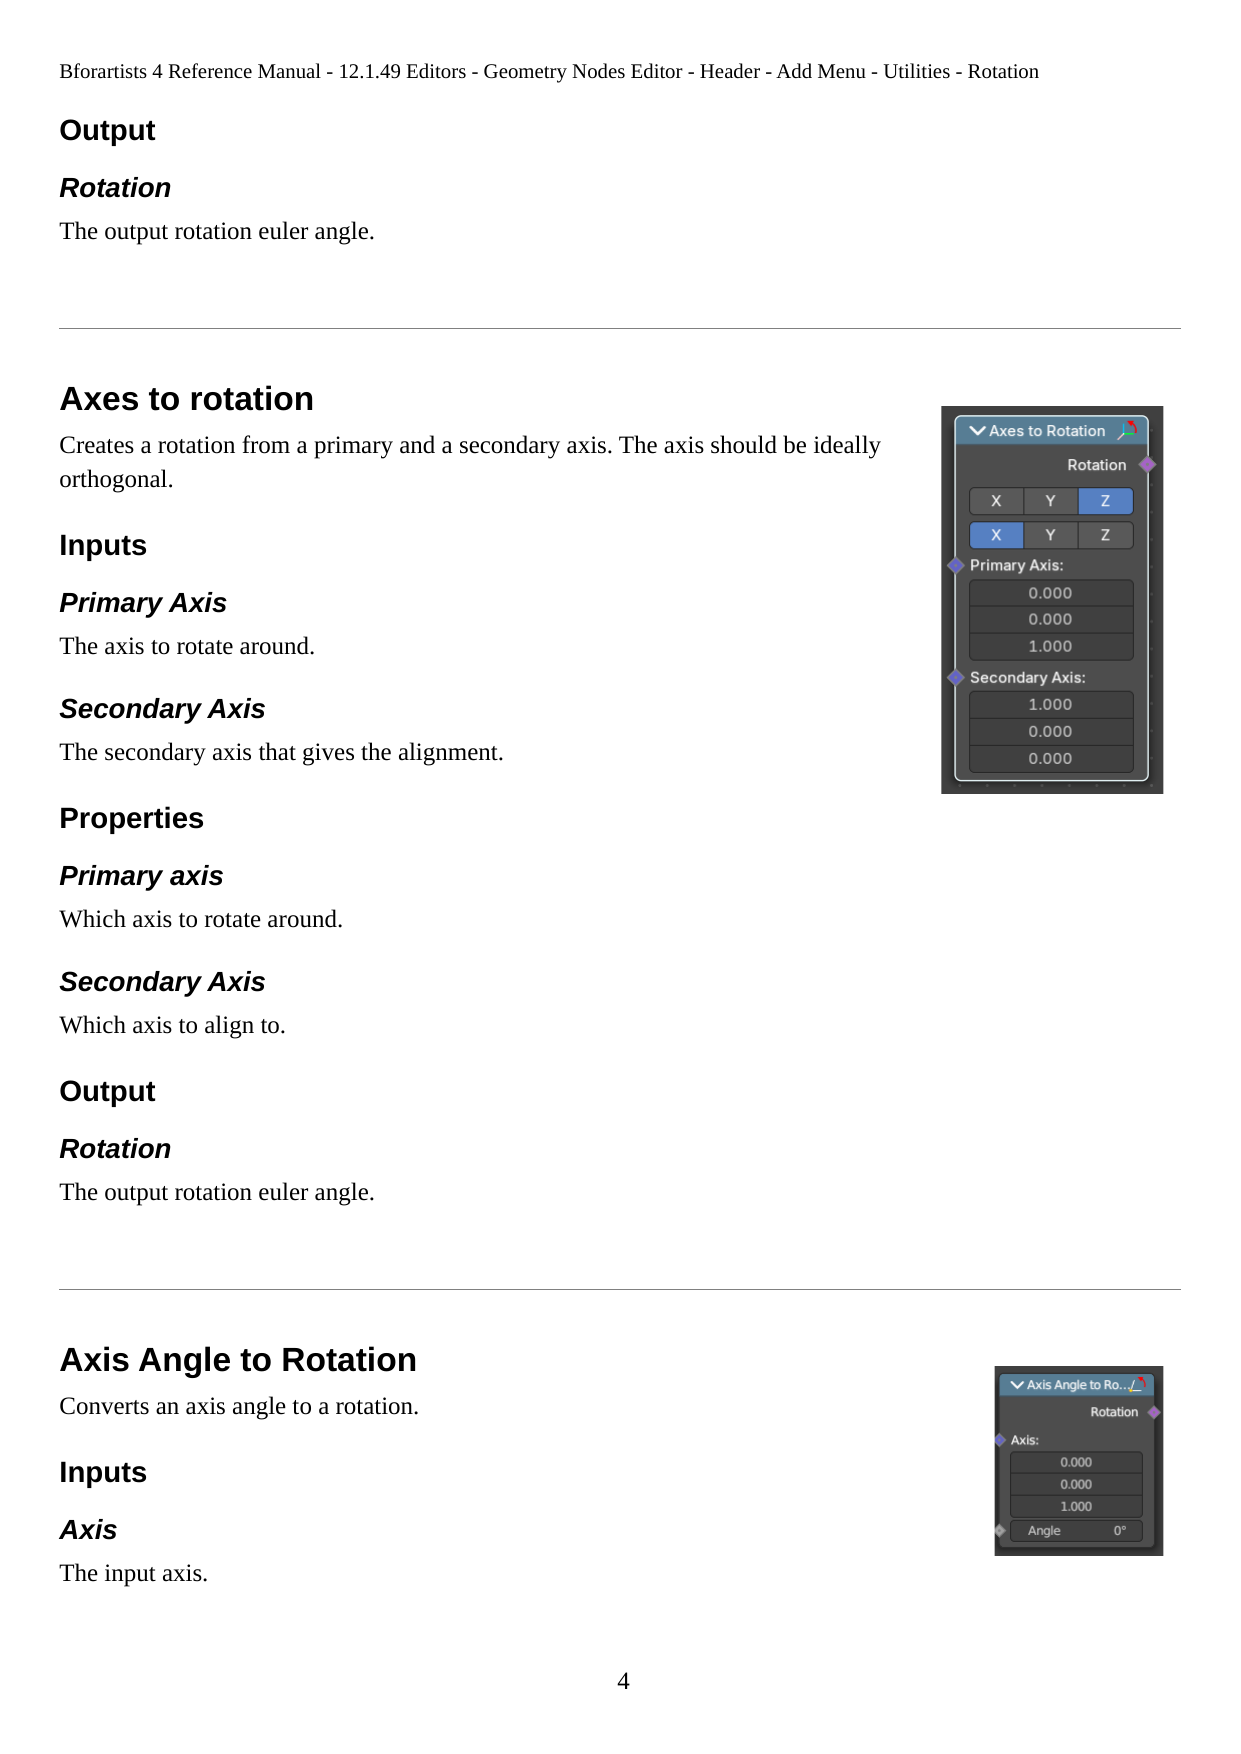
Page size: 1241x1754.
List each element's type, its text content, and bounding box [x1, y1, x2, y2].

subtitle [1164, 1513, 1181, 1545]
subtitle Axis Angle to Rotation [59, 1340, 1181, 1378]
subtitle Rotation [59, 1132, 1181, 1164]
text The input axis. [59, 1558, 1181, 1586]
text Which axis to align to. [59, 1010, 1181, 1039]
subtitle Secondary Axis [59, 693, 941, 725]
subtitle [1164, 528, 1181, 562]
subtitle Properties [59, 801, 1181, 834]
picture [941, 406, 1164, 794]
subtitle Inputs [59, 528, 941, 562]
picture [994, 1366, 1164, 1556]
subtitle Inputs [59, 1454, 994, 1488]
subtitle Axis [59, 1513, 994, 1545]
subtitle Output [59, 113, 1181, 146]
subtitle [1164, 693, 1181, 725]
text Which axis to rotate around. [59, 904, 1181, 933]
subtitle Secondary Axis [59, 966, 1181, 997]
subtitle Output [59, 1073, 1181, 1107]
text The axis to rotate around. [59, 631, 941, 660]
text The secondary axis that gives the alignment. [59, 737, 941, 766]
subtitle Rotation [59, 171, 1181, 203]
subtitle [1164, 1454, 1181, 1488]
subtitle [1164, 587, 1181, 619]
text The output rotation euler angle. [59, 1177, 1181, 1205]
text Converts an axis angle to a rotation. [59, 1391, 994, 1420]
text The output rotation euler angle. [59, 216, 1181, 244]
subtitle Axes to rotation [59, 379, 1181, 417]
subtitle Primary axis [59, 859, 1181, 891]
text Creates a rotation from a primary and a secondary axis. The axis should be ideally orthogonal. [59, 430, 941, 493]
subtitle Primary Axis [59, 587, 941, 619]
